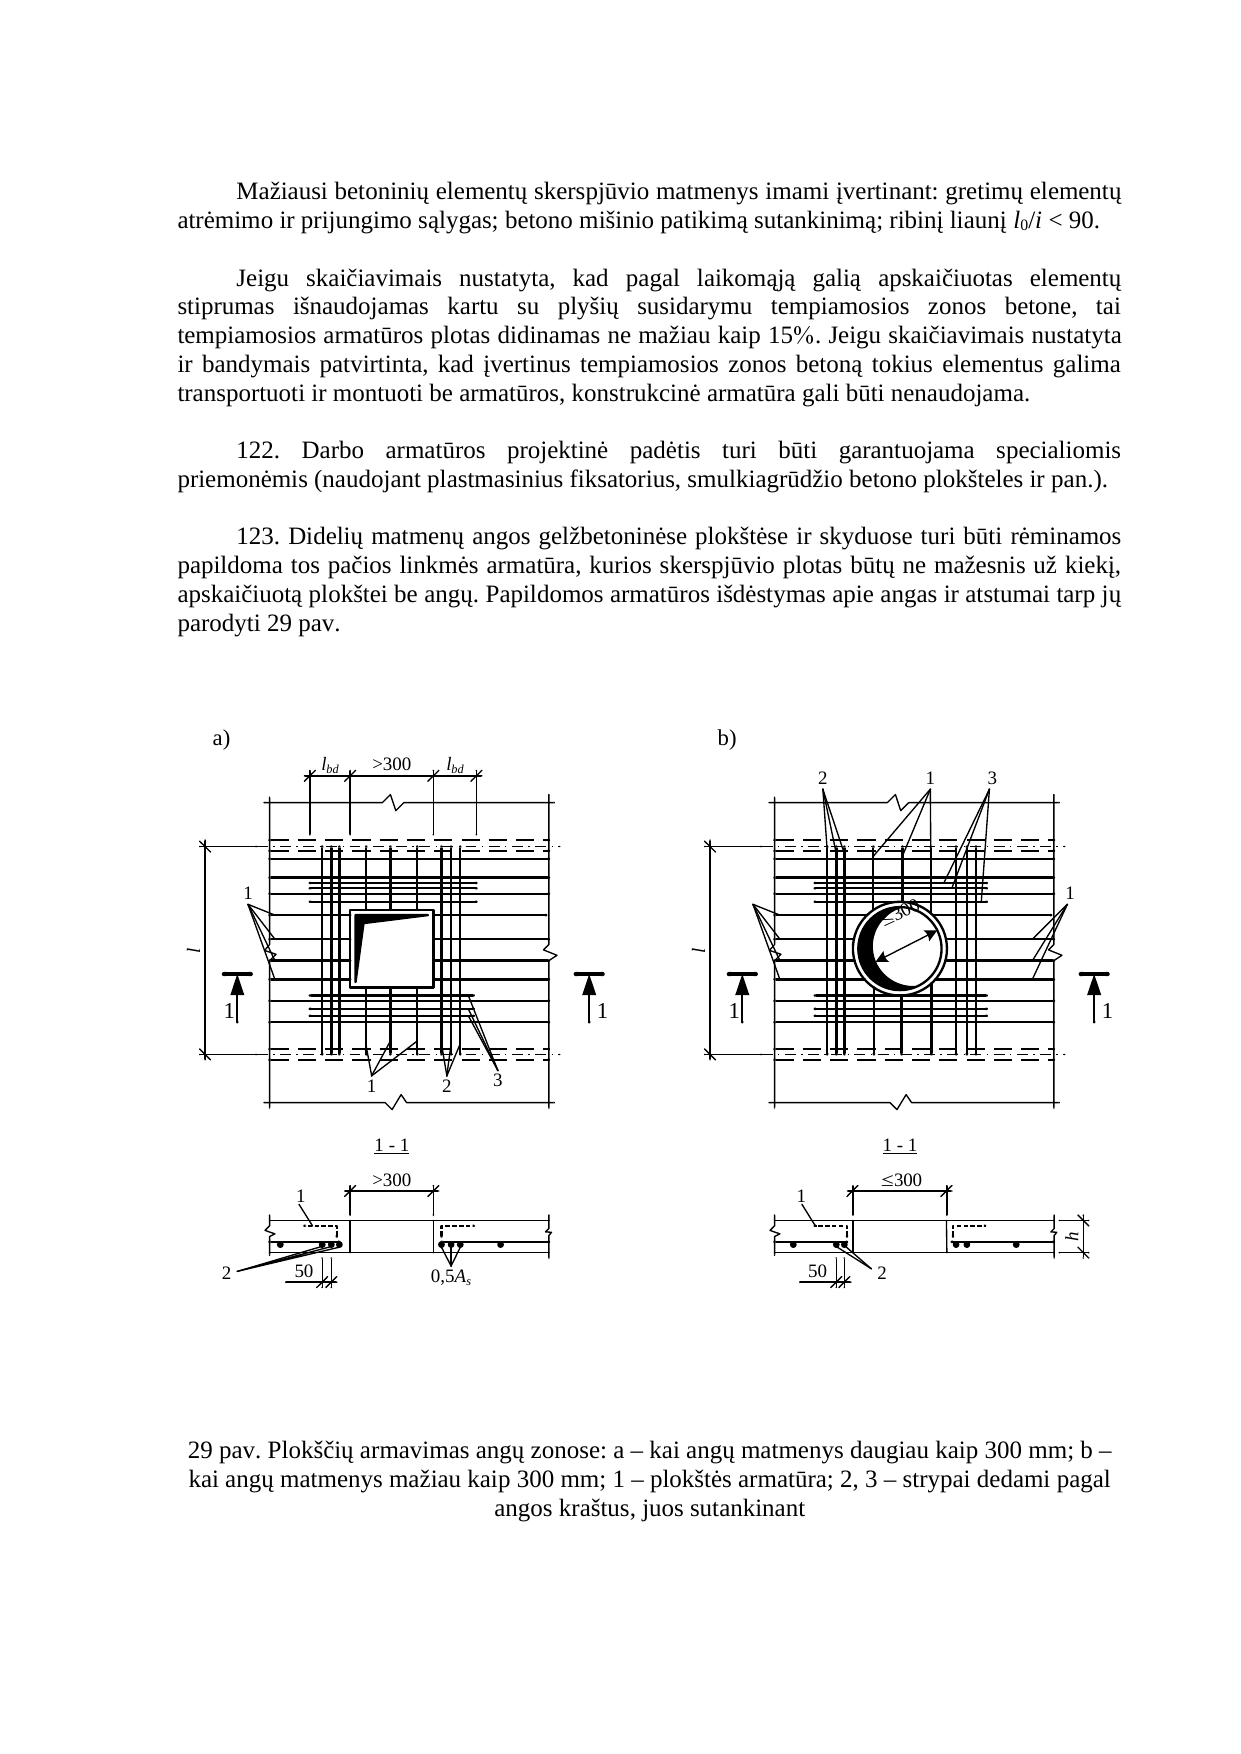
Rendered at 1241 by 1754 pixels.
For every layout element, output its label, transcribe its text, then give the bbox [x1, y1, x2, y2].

text 122. Darbo armatūros projektinė padėtis turi būti garantuojama specialiomis priemonėmis (naudojant plastmasinius fiksatorius, smulkiagrūdžio betono plokšteles ir pan.). [177, 435, 1122, 493]
text 29 pav. Plokščių armavimas angų zonose: a – kai angų matmenys daugiau kaip 300 mm; b – kai angų matmenys mažiau kaip 300 mm; 1 – plokštės armatūra; 2, 3 – strypai dedami pagal angos kraštus, juos sutankinant [177, 1435, 1122, 1521]
text Mažiausi betoninių elementų skerspjūvio matmenys imami įvertinant: gretimų elementų atrėmimo ir prijungimo sąlygas; betono mišinio patikimą sutankinimą; ribinį liaunį l0/i < 90. [177, 176, 1122, 234]
text Jeigu skaičiavimais nustatyta, kad pagal laikomąją galią apskaičiuotas elementų stiprumas išnaudojamas kartu su plyšių susidarymu tempiamosios zonos betone, tai tempiamosios armatūros plotas didinamas ne mažiau kaip 15. Jeigu skaičiavimais nustatyta ir bandymais patvirtinta, kad įvertinus tempiamosios zonos betoną tokius elementus galima transportuoti ir montuoti be armatūros, konstrukcinė armatūra gali būti nenaudojama. [177, 263, 1122, 406]
text 123. Didelių matmenų angos gelžbetoninėse plokštėse ir skyduose turi būti rėminamos papildoma tos pačios linkmės armatūra, kurios skerspjūvio plotas būtų ne mažesnis už kiekį, apskaičiuotą plokštei be angų. Papildomos armatūros išdėstymas apie angas ir atstumai tarp jų parodyti 29 pav. [177, 521, 1122, 636]
